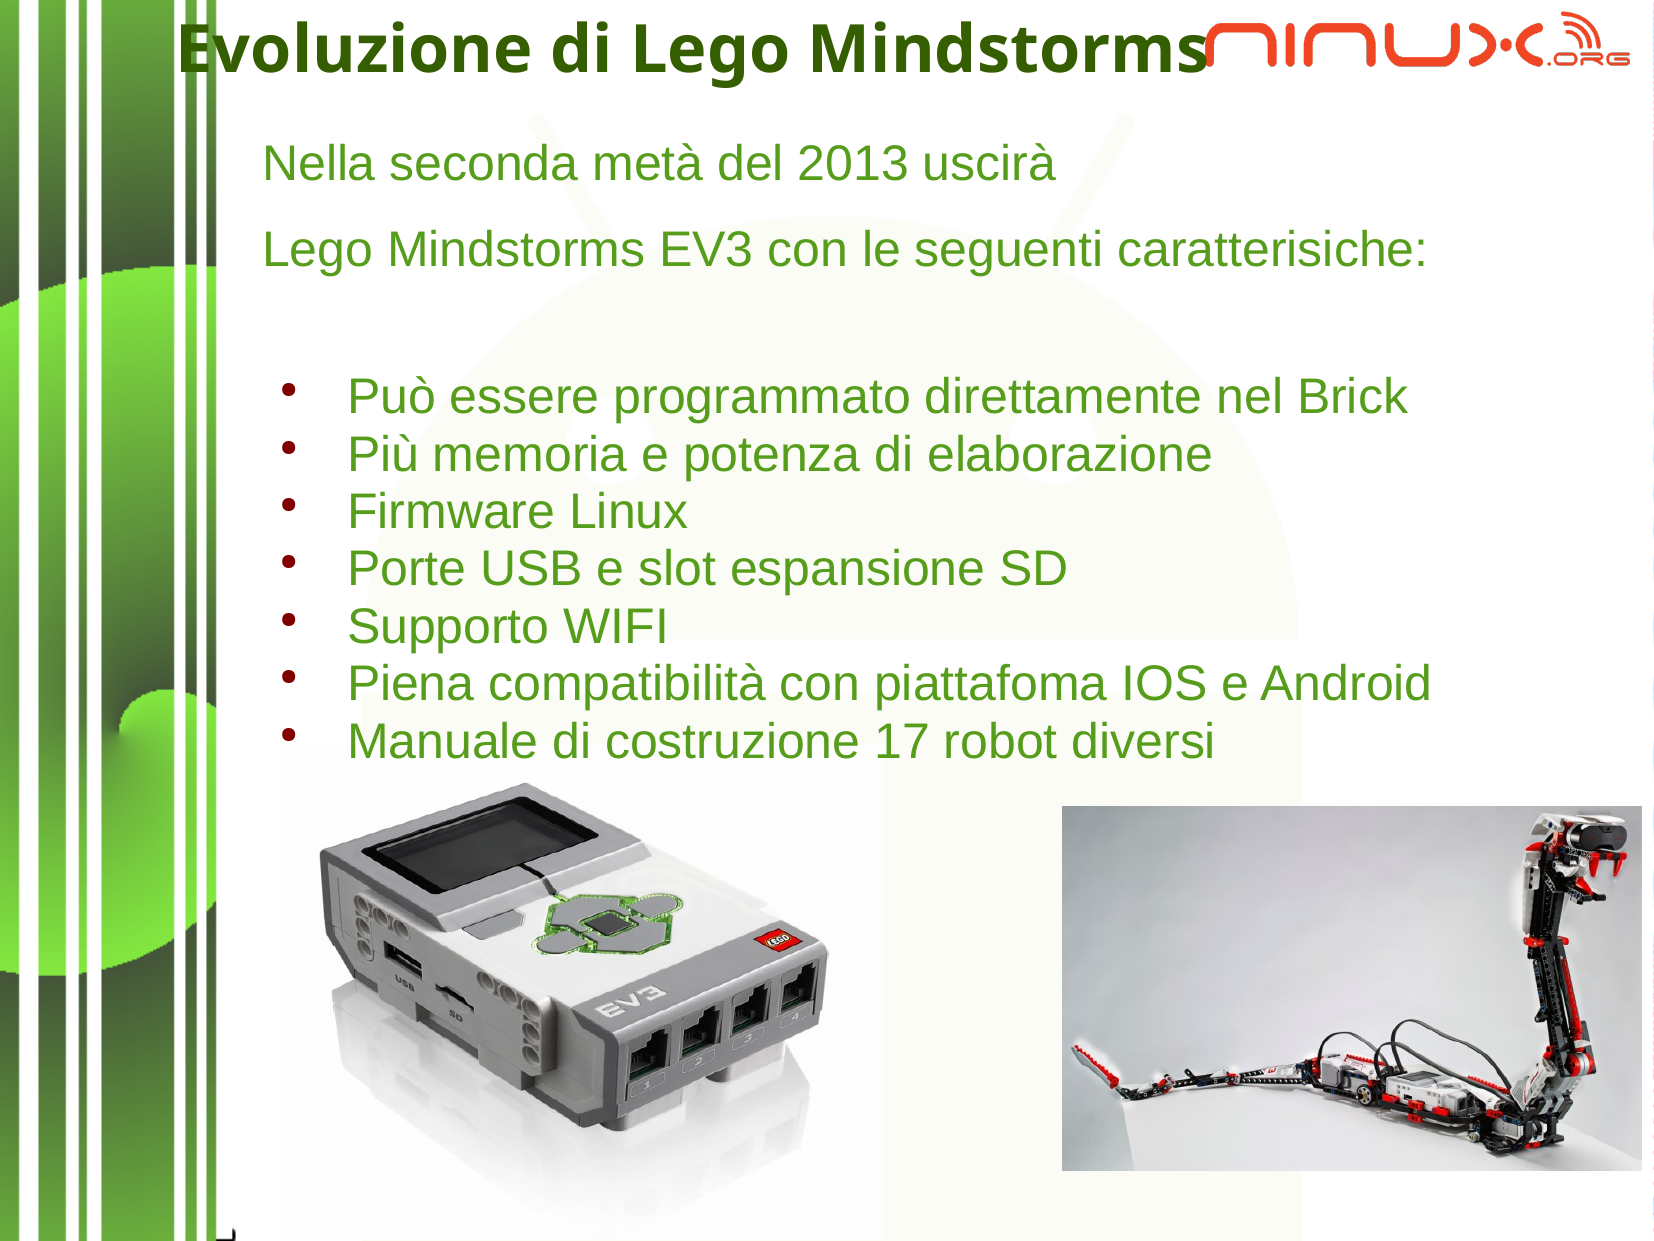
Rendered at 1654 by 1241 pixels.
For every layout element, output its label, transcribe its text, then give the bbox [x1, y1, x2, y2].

subtitle Nella seconda metà del 2013 uscirà Lego Mindstorms EV3 con le seguenti caratterisiche: Può essere programmato direttamente nel Brick Più memoria e potenza di elaborazione Firmware Linux Porte USB e slot espansione SD Supporto WIFI Piena compatibilità con piattafoma IOS e Android Manuale di costruzione 17 robot diversi [262, 135, 1539, 850]
picture [0, 0, 1654, 1241]
title Evoluzione di Lego Mindstorms [61, 0, 1325, 121]
